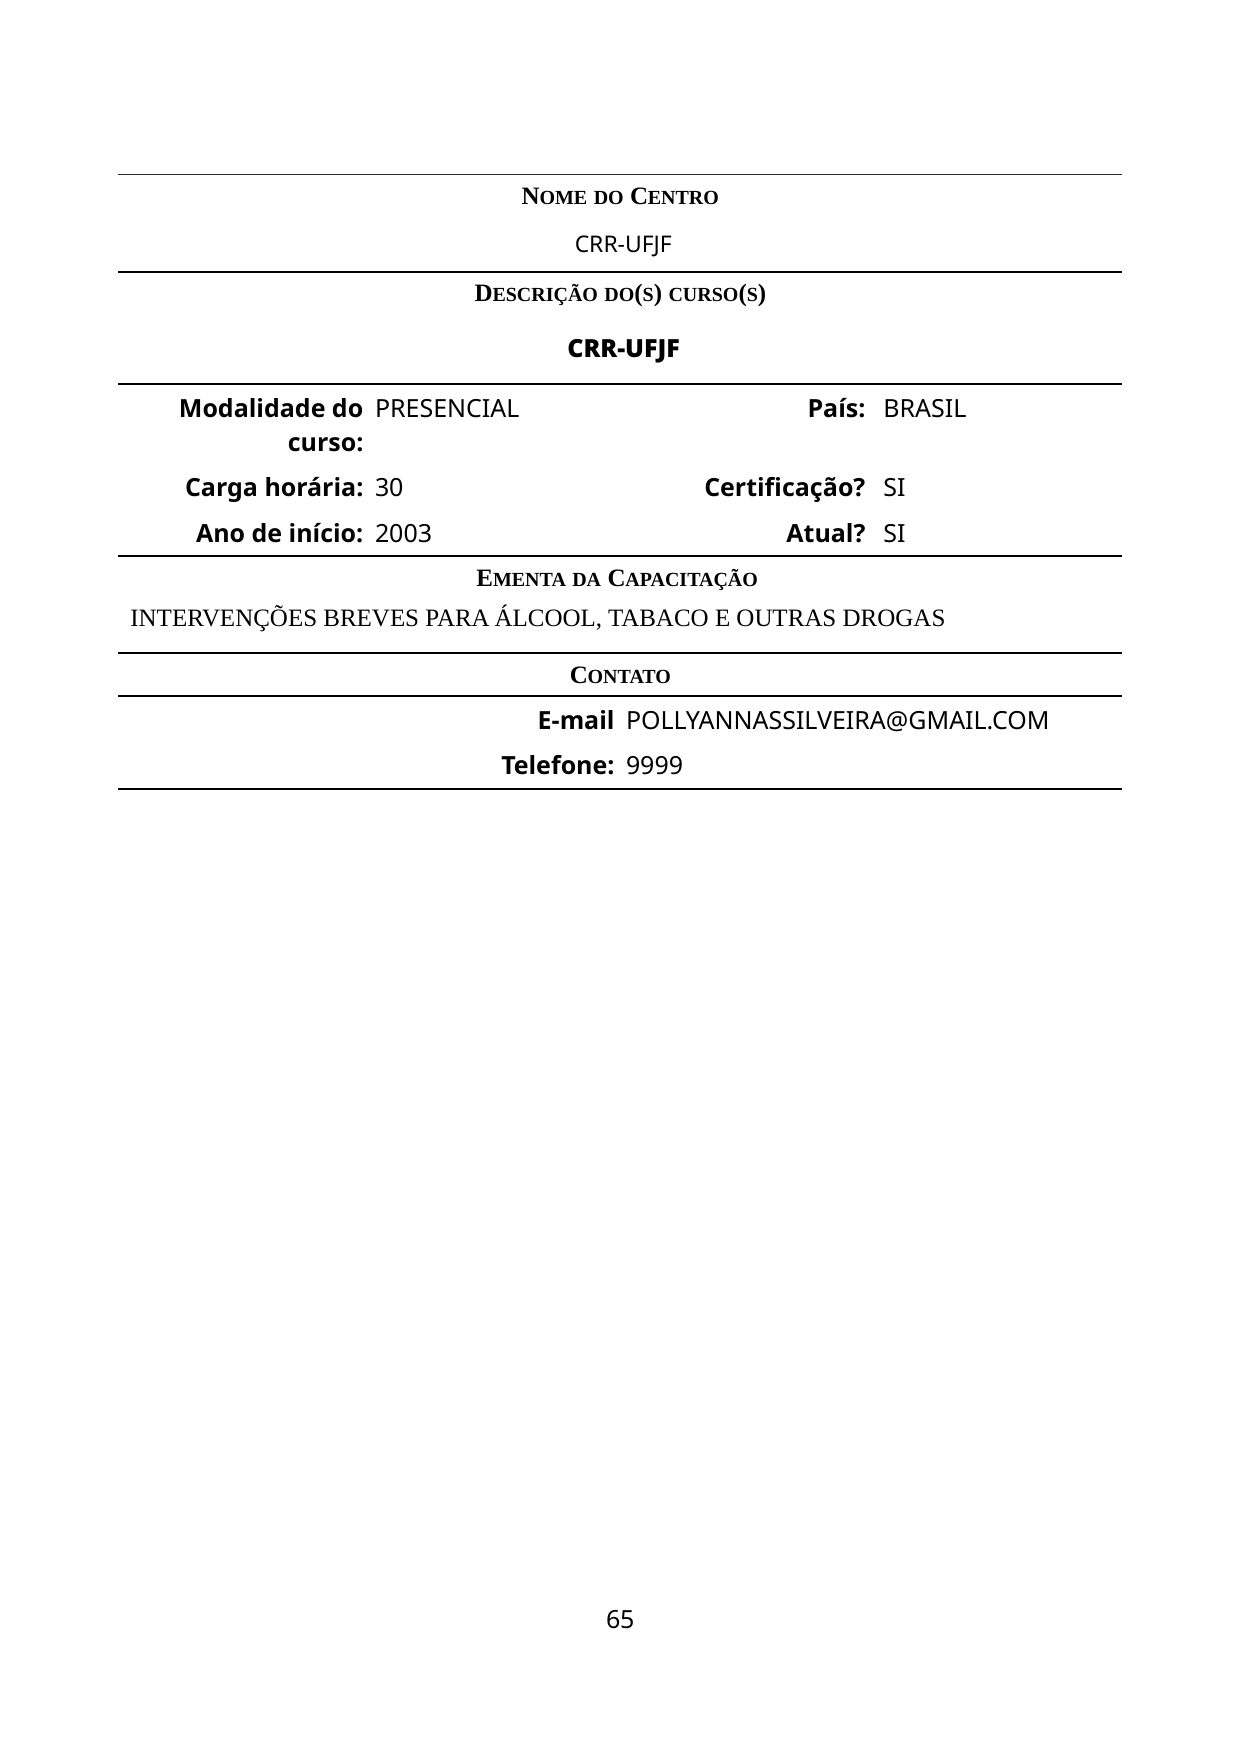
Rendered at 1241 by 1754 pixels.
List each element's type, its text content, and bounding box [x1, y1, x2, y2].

table_cell Carga horária: [118, 464, 369, 509]
table_cell 30 [369, 464, 620, 509]
table_cell Ementa da Capacitação [118, 557, 1122, 597]
table_header Nome do Centro [118, 176, 1122, 216]
table_cell SI [871, 464, 1122, 509]
table_cell BRASIL [871, 385, 1122, 464]
table_cell PRESENCIAL [369, 385, 620, 464]
table_cell CRR-UFJF [118, 313, 1122, 382]
table_cell INTERVENÇÕES BREVES PARA ÁLCOOL, TABACO E OUTRAS DROGAS [118, 598, 1122, 652]
table_cell Contato [118, 654, 1122, 694]
table_cell Modalidade do curso: [118, 385, 369, 464]
table_cell 9999 [620, 742, 1122, 788]
table_cell Descrição do(s) curso(s) [118, 273, 1122, 313]
table_cell SI [871, 510, 1122, 555]
table_cell E-mail [118, 697, 620, 742]
table_cell Telefone: [118, 742, 620, 788]
table_cell Certificação? [620, 464, 871, 509]
table_cell 2003 [369, 510, 620, 555]
table_cell POLLYANNASSILVEIRA@GMAIL.COM [620, 697, 1122, 742]
table_cell CRR-UFJF [118, 216, 1122, 271]
table_cell Atual? [620, 510, 871, 555]
table_cell Ano de início: [118, 510, 369, 555]
table_cell País: [620, 385, 871, 464]
